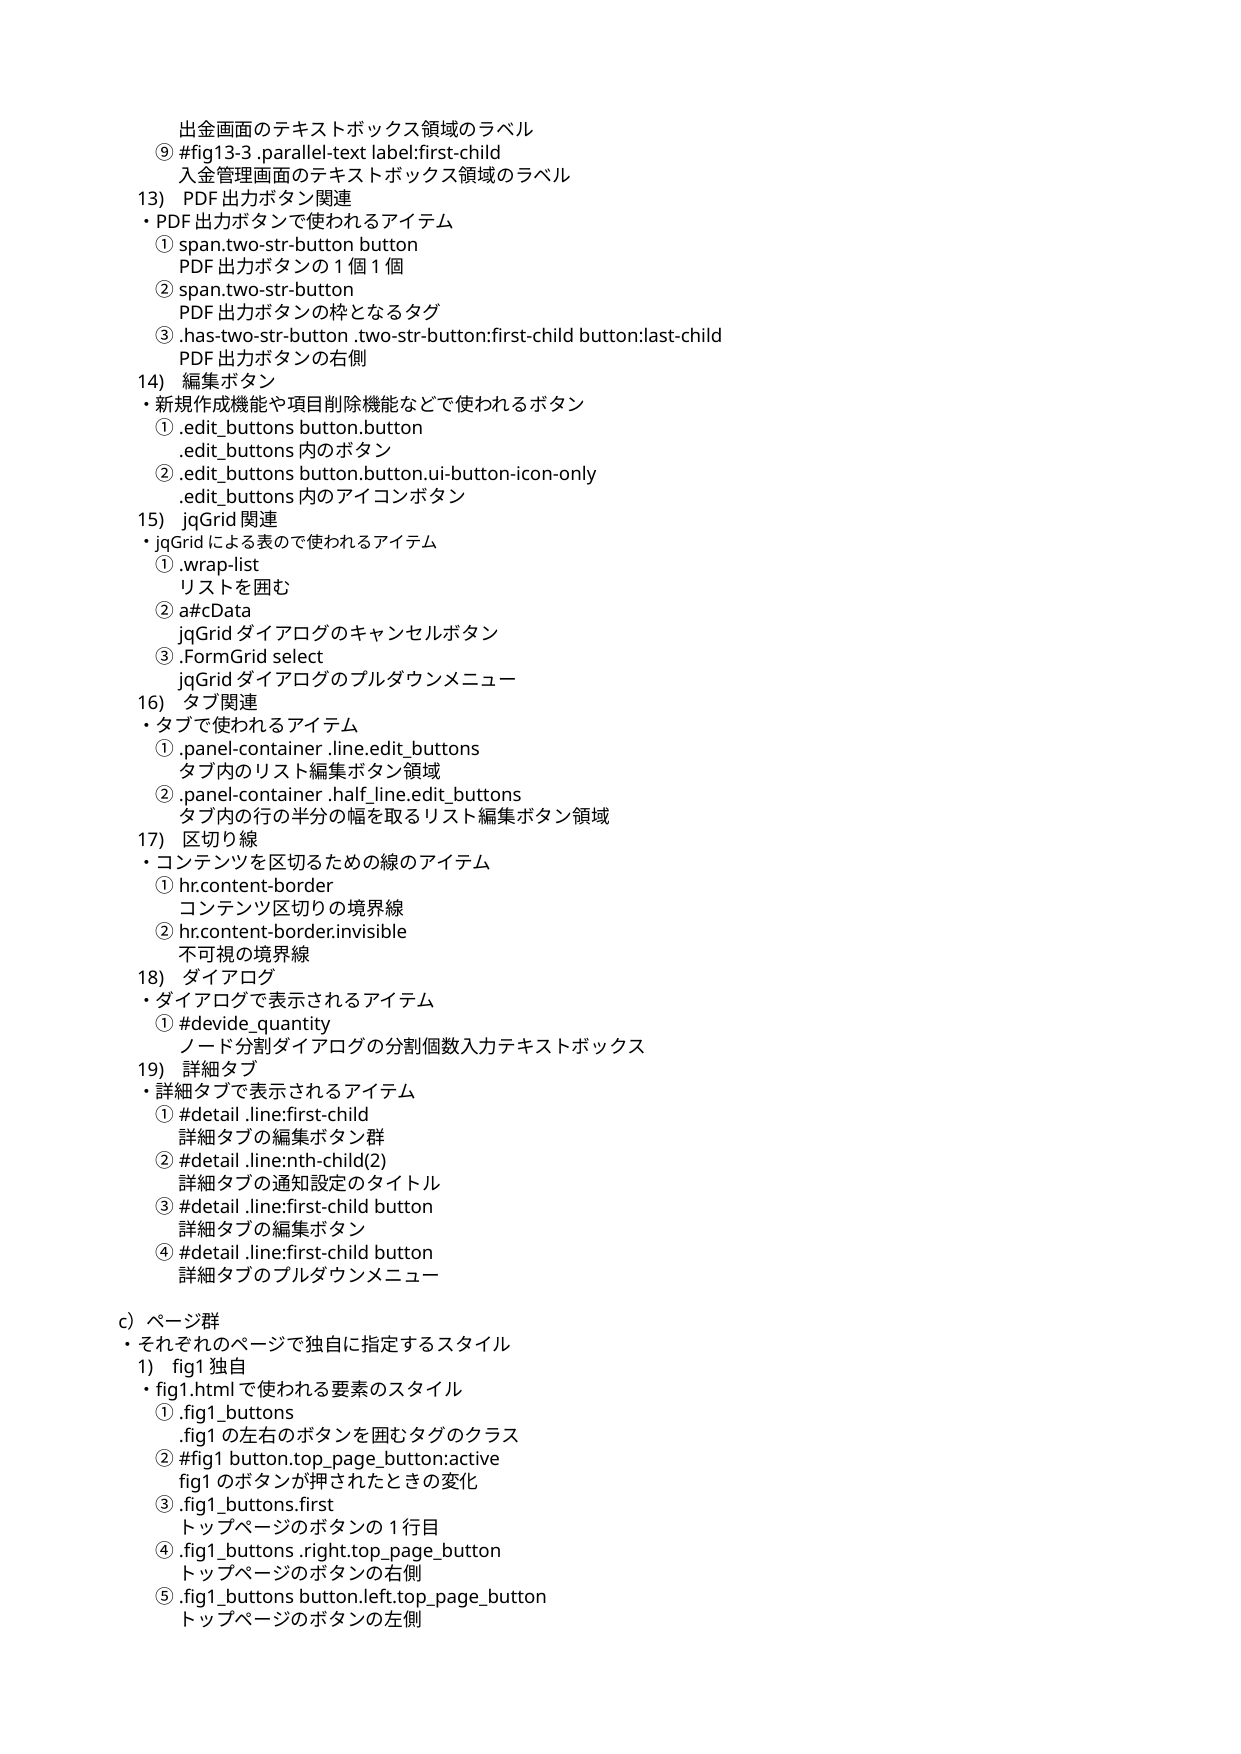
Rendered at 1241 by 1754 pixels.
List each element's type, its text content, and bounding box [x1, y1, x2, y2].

text ② a#cData [118, 599, 1122, 622]
text ③ .FormGrid select [118, 645, 1122, 668]
text fig1のボタンが押されたときの変化 [118, 1470, 1122, 1493]
text PDF出力ボタンの右側 [118, 347, 1122, 370]
text タブ内の行の半分の幅を取るリスト編集ボタン領域 [118, 806, 1122, 828]
text ・詳細タブで表示されるアイテム [118, 1081, 1122, 1103]
text ・jqGridによる表ので使われるアイテム [118, 531, 1122, 553]
text ④ #detail .line:first-child button [118, 1241, 1122, 1264]
text ② #detail .line:nth-child(2) [118, 1149, 1122, 1172]
text 詳細タブの通知設定のタイトル [118, 1172, 1122, 1195]
text ① span.two-str-button button [118, 233, 1122, 256]
text 不可視の境界線 [118, 943, 1122, 966]
text 19) 詳細タブ [118, 1058, 1122, 1081]
text ① .panel-container .line.edit_buttons [118, 737, 1122, 760]
text ② span.two-str-button [118, 278, 1122, 301]
text トップページのボタンの1行目 [118, 1516, 1122, 1539]
text ノード分割ダイアログの分割個数入力テキストボックス [118, 1035, 1122, 1058]
text 1) fig1独自 [118, 1356, 1122, 1378]
text jqGridダイアログのキャンセルボタン [118, 622, 1122, 645]
text ③ .fig1_buttons.first [118, 1493, 1122, 1516]
text タブ内のリスト編集ボタン領域 [118, 760, 1122, 783]
text 18) ダイアログ [118, 966, 1122, 989]
text ④ .fig1_buttons .right.top_page_button [118, 1539, 1122, 1562]
text .edit_buttons内のアイコンボタン [118, 485, 1122, 508]
text ② .panel-container .half_line.edit_buttons [118, 783, 1122, 806]
text ・ダイアログで表示されるアイテム [118, 989, 1122, 1012]
text .fig1の左右のボタンを囲むタグのクラス [118, 1424, 1122, 1447]
text ① .edit_buttons button.button [118, 416, 1122, 439]
text リストを囲む [118, 576, 1122, 599]
text ・新規作成機能や項目削除機能などで使われるボタン [118, 393, 1122, 416]
text ⑨ #fig13-3 .parallel-text label:first-child [118, 141, 1122, 164]
text ② hr.content-border.invisible [118, 920, 1122, 943]
text 詳細タブの編集ボタン [118, 1218, 1122, 1241]
text トップページのボタンの左側 [118, 1608, 1122, 1631]
text ・fig1.htmlで使われる要素のスタイル [118, 1378, 1122, 1401]
text 詳細タブのプルダウンメニュー [118, 1264, 1122, 1287]
text ③ #detail .line:first-child button [118, 1195, 1122, 1218]
text トップページのボタンの右側 [118, 1562, 1122, 1585]
text PDF出力ボタンの1個1個 [118, 256, 1122, 278]
text 出金画面のテキストボックス領域のラベル [118, 118, 1122, 141]
text ① #detail .line:first-child [118, 1103, 1122, 1126]
text ・コンテンツを区切るための線のアイテム [118, 851, 1122, 874]
text ① hr.content-border [118, 874, 1122, 897]
text ② #fig1 button.top_page_button:active [118, 1447, 1122, 1470]
text コンテンツ区切りの境界線 [118, 897, 1122, 920]
text ① .wrap-list [118, 553, 1122, 576]
text c）ページ群 [118, 1310, 1122, 1333]
text 14) 編集ボタン [118, 370, 1122, 393]
text 17) 区切り線 [118, 828, 1122, 851]
text 入金管理画面のテキストボックス領域のラベル [118, 164, 1122, 187]
text 詳細タブの編集ボタン群 [118, 1126, 1122, 1149]
text PDF出力ボタンの枠となるタグ [118, 301, 1122, 324]
text ・PDF出力ボタンで使われるアイテム [118, 210, 1122, 233]
text ・タブで使われるアイテム [118, 714, 1122, 737]
text ① .fig1_buttons [118, 1401, 1122, 1424]
text ⑤ .fig1_buttons button.left.top_page_button [118, 1585, 1122, 1608]
text ③ .has-two-str-button .two-str-button:first-child button:last-child [118, 324, 1122, 347]
text 15) jqGrid関連 [118, 508, 1122, 531]
text jqGridダイアログのプルダウンメニュー [118, 668, 1122, 691]
text ・それぞれのページで独自に指定するスタイル [118, 1333, 1122, 1356]
text 13) PDF出力ボタン関連 [118, 187, 1122, 210]
text 16) タブ関連 [118, 691, 1122, 714]
text .edit_buttons内のボタン [118, 439, 1122, 462]
text ② .edit_buttons button.button.ui-button-icon-only [118, 462, 1122, 485]
text ① #devide_quantity [118, 1012, 1122, 1035]
